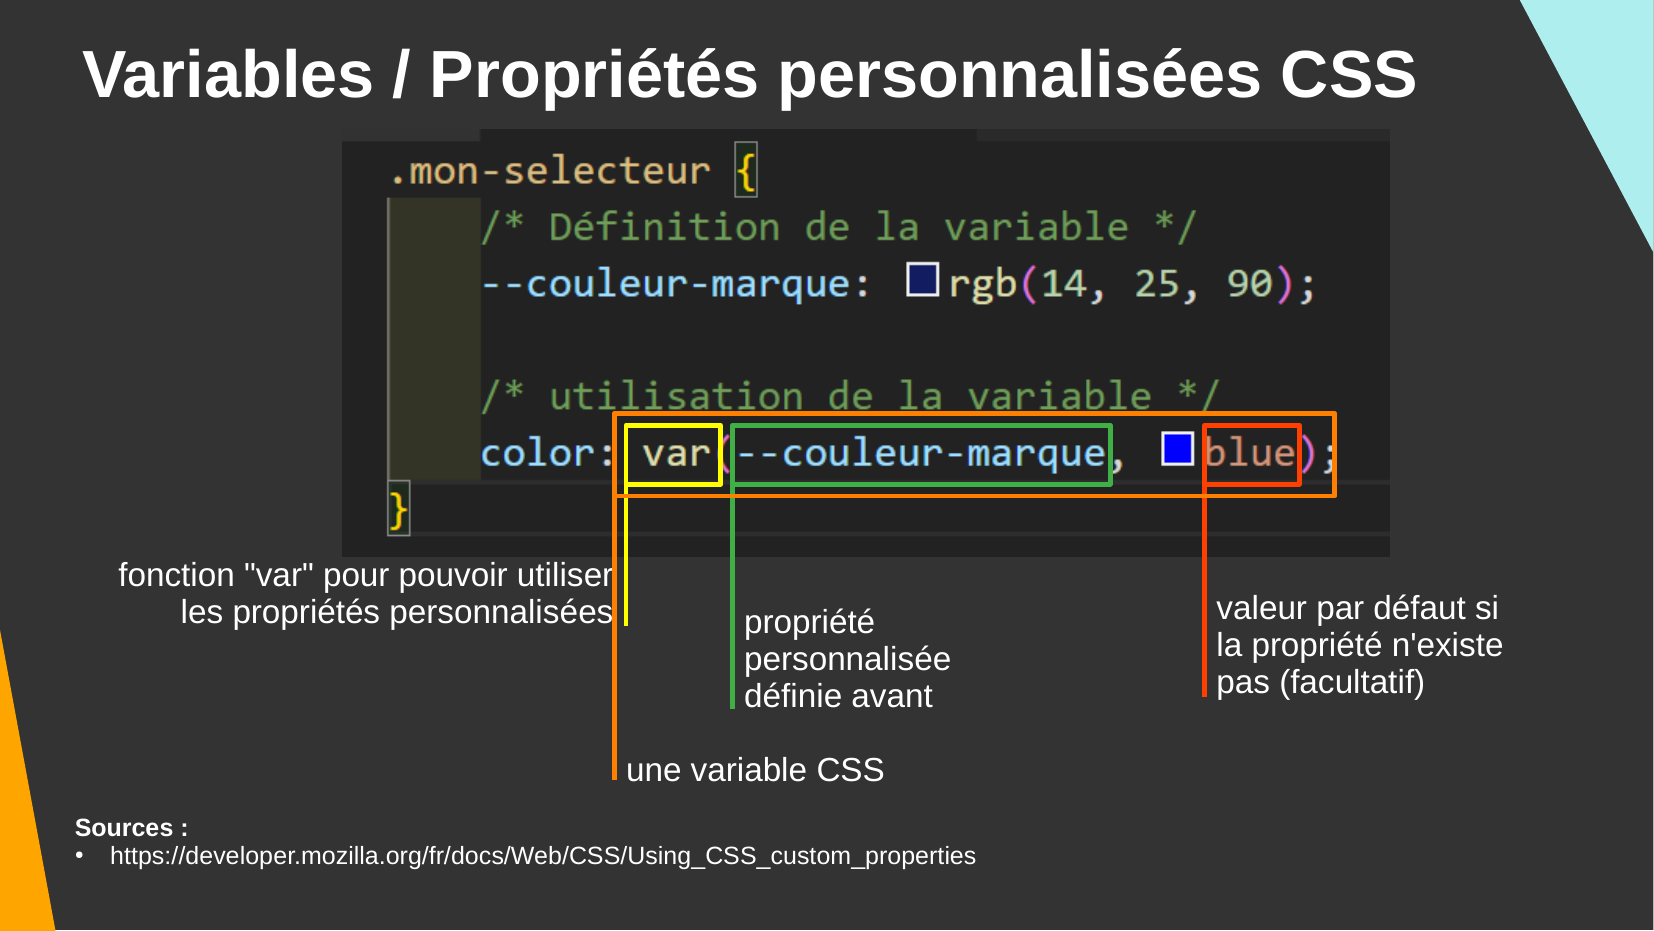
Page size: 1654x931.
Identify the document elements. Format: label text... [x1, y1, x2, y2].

picture [735, 498, 1202, 557]
text_box [1519, 0, 1654, 254]
title propriété personnalisée définie avant [744, 603, 981, 715]
picture [617, 416, 1332, 494]
title fonction "var" pour pouvoir utiliser les propriétés personnalisées [118, 556, 612, 640]
text_box [0, 629, 56, 931]
picture [628, 428, 718, 482]
title Variables / Propriétés personnalisées CSS [82, 37, 1571, 114]
picture [628, 498, 730, 557]
title une variable CSS [625, 751, 981, 789]
title valeur par défaut si la propriété n'existe pas (facultatif) [1216, 589, 1524, 738]
picture [617, 498, 624, 557]
picture [342, 129, 1390, 557]
picture [1207, 428, 1297, 482]
text_box Sources : https://developer.mozilla.org/fr/docs/Web/CSS/Using_CSS_custom_properties [60, 806, 1546, 931]
picture [735, 428, 1108, 482]
